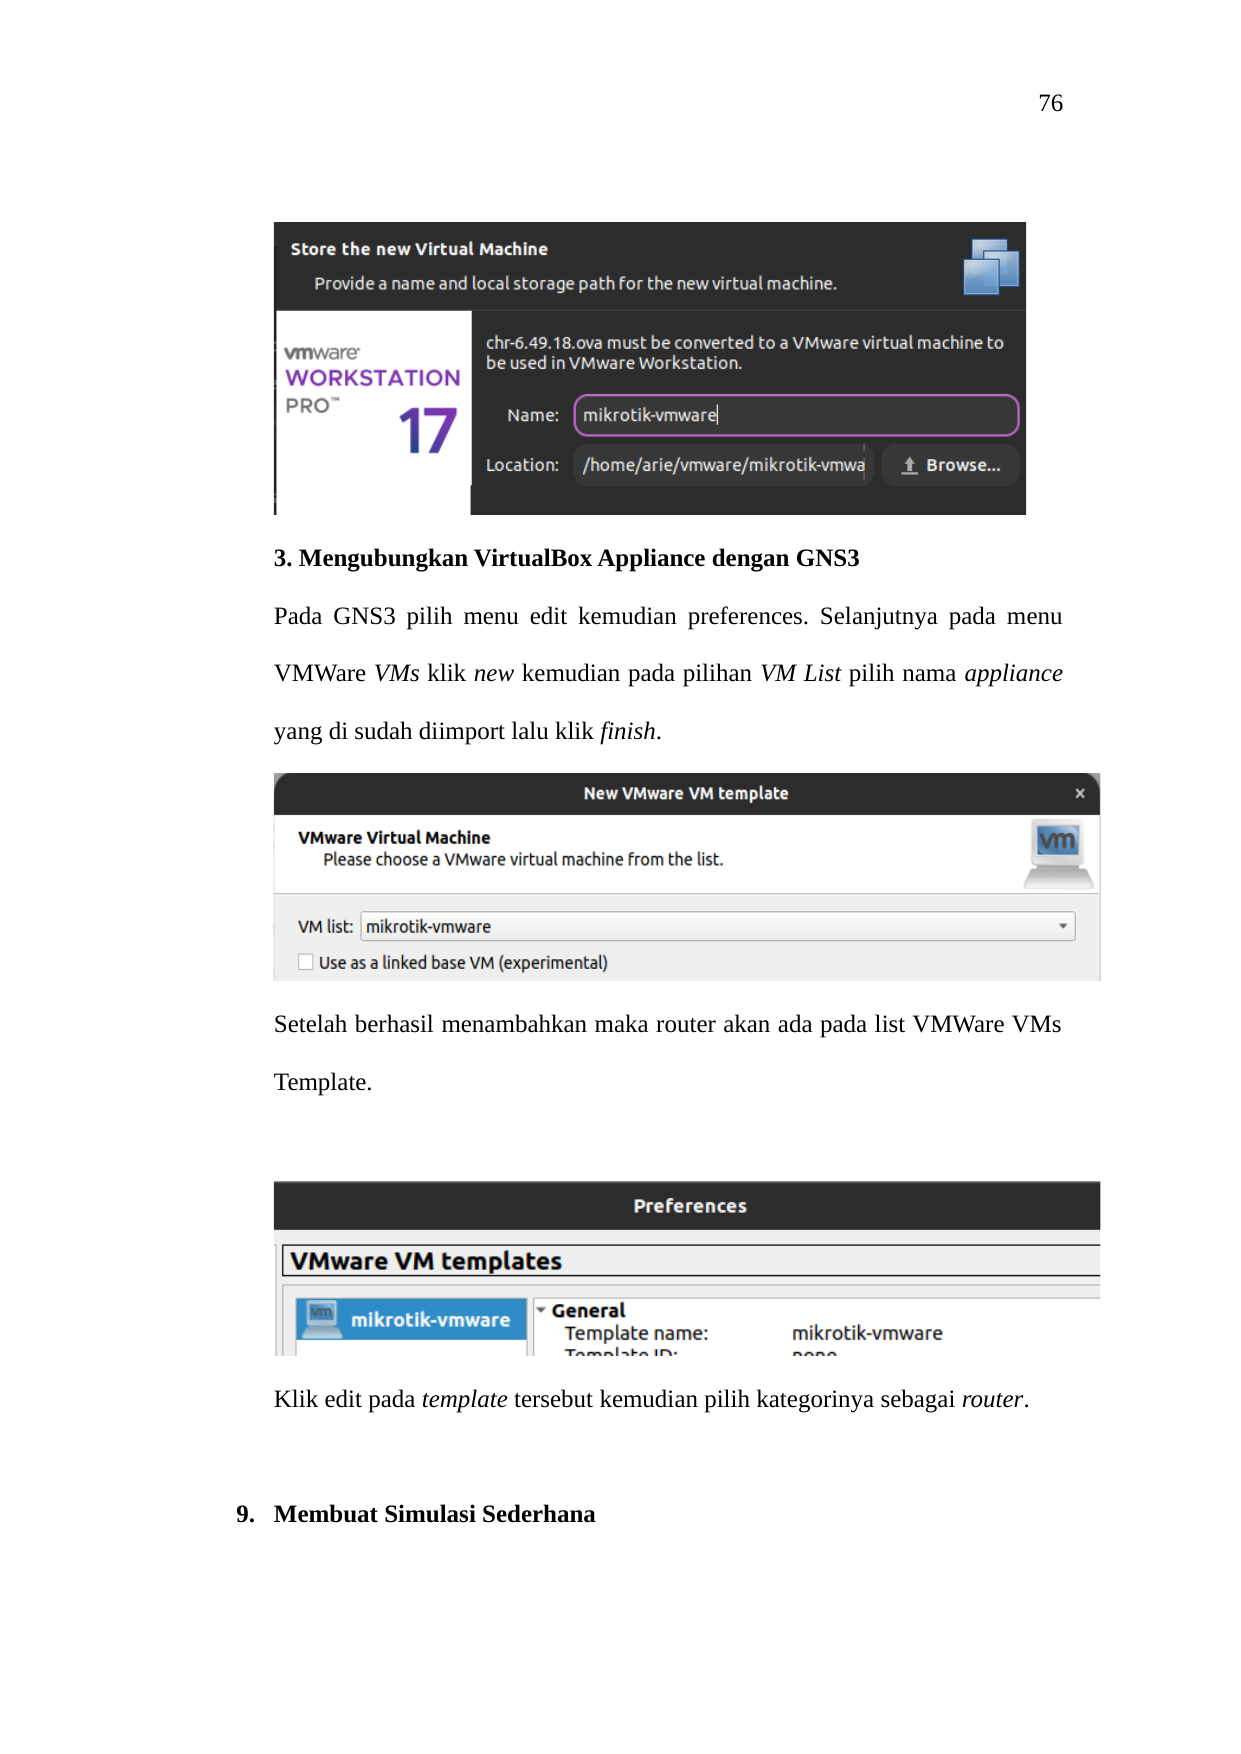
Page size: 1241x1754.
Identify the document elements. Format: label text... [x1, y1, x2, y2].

list Pada GNS3 pilih menu edit kemudian preferences. Selanjutnya pada menu VMWare VMs klik new kemudian pada pilihan VM List pilih nama appliance yang di sudah diimport lalu klik finish. [236, 601, 1063, 744]
list Setelah berhasil menambahkan maka router akan ada pada list VMWare VMs Template. [236, 1009, 1063, 1096]
list 3. Mengubungkan VirtualBox Appliance dengan GNS3 [236, 543, 1063, 572]
picture [273, 222, 1027, 515]
list Klik edit pada template tersebut kemudian pilih kategorinya sebagai router. [236, 1384, 1063, 1413]
list Membuat Simulasi Sederhana [236, 1499, 1063, 1528]
picture [273, 1181, 1101, 1356]
picture [273, 773, 1101, 981]
